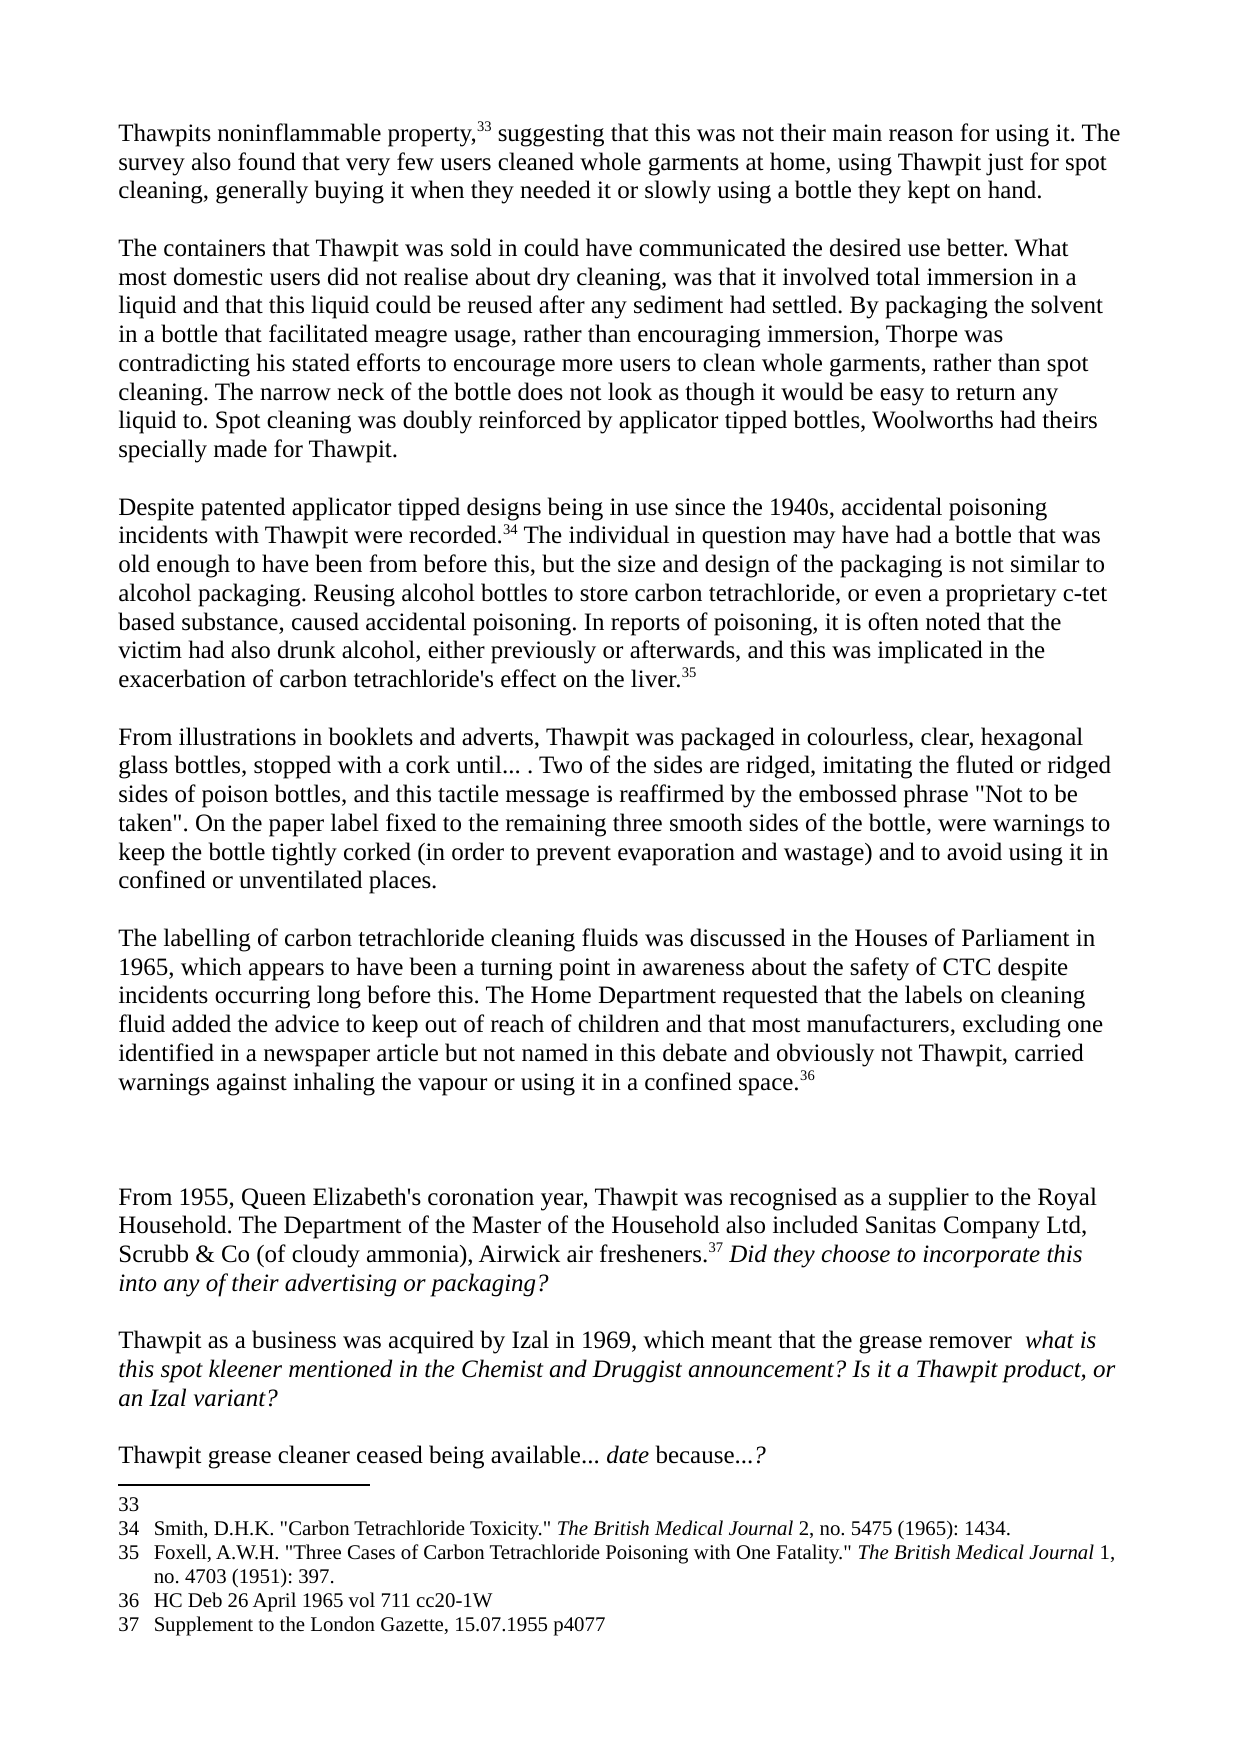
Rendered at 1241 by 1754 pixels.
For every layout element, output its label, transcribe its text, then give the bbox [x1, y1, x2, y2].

text Despite patented applicator tipped designs being in use since the 1940s, accidental poisoning incidents with Thawpit were recorded. The individual in question may have had a bottle that was old enough to have been from before this, but the size and design of the packaging is not similar to alcohol packaging. Reusing alcohol bottles to store carbon tetrachloride, or even a proprietary c-tet based substance, caused accidental poisoning. In reports of poisoning, it is often noted that the victim had also drunk alcohol, either previously or afterwards, and this was implicated in the exacerbation of carbon tetrachloride's effect on the liver. [118, 492, 1122, 693]
text Thawpit as a business was acquired by Izal in 1969, which meant that the grease remover what is this spot kleener mentioned in the Chemist and Druggist announcement? Is it a Thawpit product, or an Izal variant? [118, 1326, 1122, 1412]
text From 1955, Queen Elizabeth's coronation year, Thawpit was recognised as a supplier to the Royal Household. The Department of the Master of the Household also included Sanitas Company Ltd, Scrubb & Co (of cloudy ammonia), Airwick air fresheners. Did they choose to incorporate this into any of their advertising or packaging? [118, 1182, 1122, 1297]
text Foxell, A.W.H. "Three Cases of Carbon Tetrachloride Poisoning with One Fatality." The British Medical Journal 1, no. 4703 (1951): 397. [118, 1539, 1122, 1588]
text Smith, D.H.K. "Carbon Tetrachloride Toxicity." The British Medical Journal 2, no. 5475 (1965): 1434. [118, 1516, 1122, 1539]
text HC Deb 26 April 1965 vol 711 cc20-1W [118, 1588, 1122, 1612]
text The containers that Thawpit was sold in could have communicated the desired use better. What most domestic users did not realise about dry cleaning, was that it involved total immersion in a liquid and that this liquid could be reused after any sediment had settled. By packaging the solvent in a bottle that facilitated meagre usage, rather than encouraging immersion, Thorpe was contradicting his stated efforts to encourage more users to clean whole garments, rather than spot cleaning. The narrow neck of the bottle does not look as though it would be easy to return any liquid to. Spot cleaning was doubly reinforced by applicator tipped bottles, Woolworths had theirs specially made for Thawpit. [118, 233, 1122, 463]
text Thawpits noninflammable property, suggesting that this was not their main reason for using it. The survey also found that very few users cleaned whole garments at home, using Thawpit just for spot cleaning, generally buying it when they needed it or slowly using a bottle they kept on hand. [118, 118, 1122, 204]
text Supplement to the London Gazette, 15.07.1955 p4077 [118, 1612, 1122, 1636]
text From illustrations in booklets and adverts, Thawpit was packaged in colourless, clear, hexagonal glass bottles, stopped with a cork until... . Two of the sides are ridged, imitating the fluted or ridged sides of poison bottles, and this tactile message is reaffirmed by the embossed phrase "Not to be taken". On the paper label fixed to the remaining three smooth sides of the bottle, were warnings to keep the bottle tightly corked (in order to prevent evaporation and wastage) and to avoid using it in confined or unventilated places. [118, 722, 1122, 894]
text The labelling of carbon tetrachloride cleaning fluids was discussed in the Houses of Parliament in 1965, which appears to have been a turning point in awareness about the safety of CTC despite incidents occurring long before this. The Home Department requested that the labels on cleaning fluid added the advice to keep out of reach of children and that most manufacturers, excluding one identified in a newspaper article but not named in this debate and obviously not Thawpit, carried warnings against inhaling the vapour or using it in a confined space. [118, 923, 1122, 1096]
text Thawpit grease cleaner ceased being available... date because...? [118, 1441, 1122, 1469]
